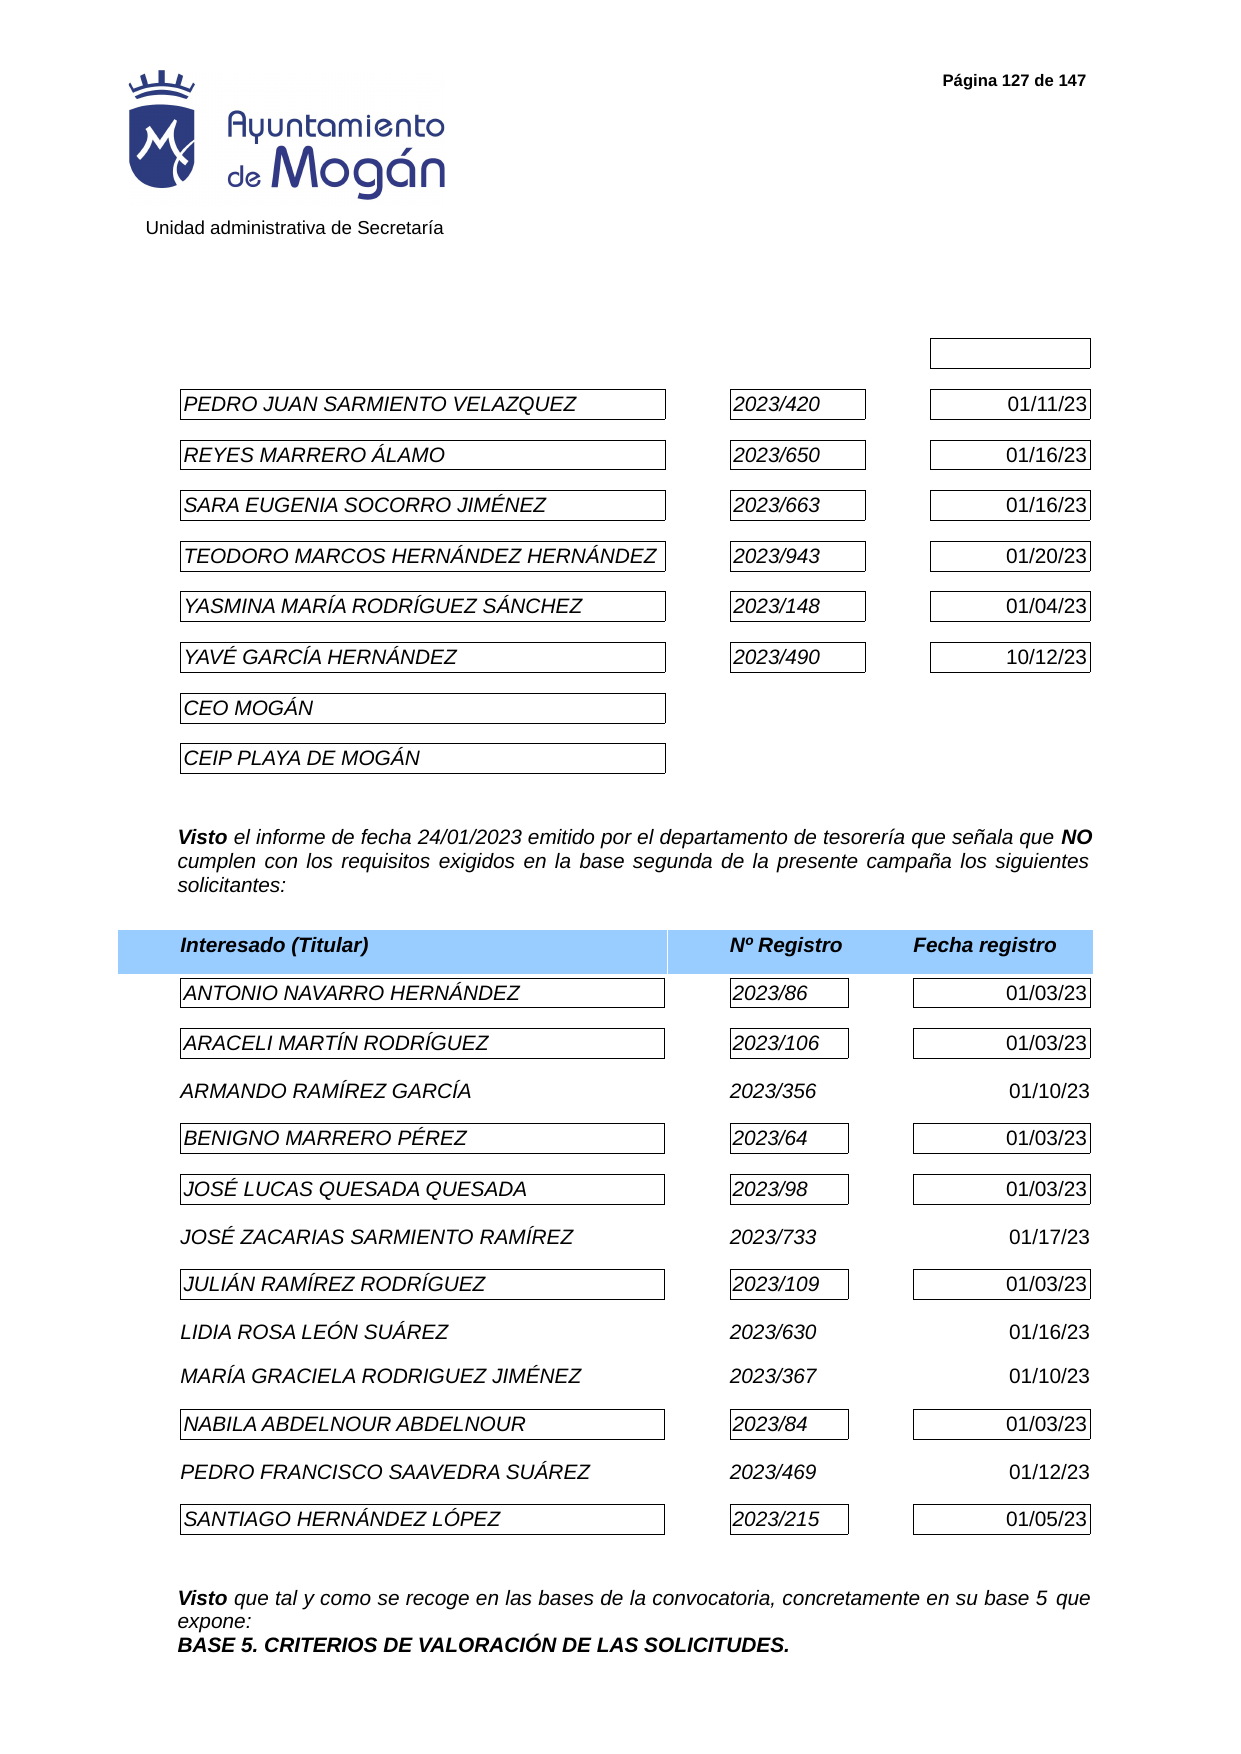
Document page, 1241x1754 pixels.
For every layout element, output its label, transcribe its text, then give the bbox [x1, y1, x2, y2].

table_cell 2023/84 [668, 1406, 851, 1457]
table_cell [118, 335, 668, 386]
table_cell [668, 335, 868, 386]
table_cell 10/01/23 [851, 1361, 1093, 1406]
table_cell 17/01/23 [851, 1222, 1093, 1266]
table_cell BENIGNO MARRERO PÉREZ [118, 1120, 667, 1171]
table_cell 03/01/23 [851, 975, 1093, 1025]
table_cell ARACELI MARTÍN RODRÍGUEZ [118, 1025, 667, 1076]
table_cell 2023/943 [668, 538, 868, 588]
table_cell SARA EUGENIA SOCORRO JIMÉNEZ [118, 487, 668, 538]
table_cell 03/01/23 [851, 1171, 1093, 1222]
table_cell 2023/86 [668, 975, 851, 1025]
table_cell 2023/356 [668, 1076, 851, 1120]
table_cell 03/01/23 [851, 1266, 1093, 1317]
table_cell 10/01/23 [851, 1076, 1093, 1120]
table_cell [668, 740, 868, 791]
table_cell 2023/64 [668, 1120, 851, 1171]
text Visto que tal y como se recoge en las bases de la convocatoria, concretamente en su base 5 que expone: [177, 1585, 1092, 1633]
table_cell 03/01/23 [851, 1025, 1093, 1076]
table_cell 20/01/23 [868, 538, 1093, 588]
table_cell [868, 740, 1093, 791]
table_cell JOSÉ LUCAS QUESADA QUESADA [118, 1171, 667, 1222]
table_cell MARÍA GRACIELA RODRIGUEZ JIMÉNEZ [118, 1361, 667, 1406]
table_cell 12/10/23 [868, 639, 1093, 690]
table_cell NABILA ABDELNOUR ABDELNOUR [118, 1406, 667, 1457]
table_cell YASMINA MARÍA RODRÍGUEZ SÁNCHEZ [118, 589, 668, 639]
table_cell 2023/663 [668, 487, 868, 538]
table_cell 16/01/23 [868, 487, 1093, 538]
table_cell 2023/106 [668, 1025, 851, 1076]
table_cell 2023/630 [668, 1317, 851, 1361]
table_cell ARMANDO RAMÍREZ GARCÍA [118, 1076, 667, 1120]
table_cell PEDRO FRANCISCO SAAVEDRA SUÁREZ [118, 1457, 667, 1501]
table_cell CEO MOGÁN [118, 690, 668, 740]
table_cell PEDRO JUAN SARMIENTO VELAZQUEZ [118, 386, 668, 437]
picture [128, 70, 445, 206]
table_cell 2023/420 [668, 386, 868, 437]
table_cell YAVÉ GARCÍA HERNÁNDEZ [118, 639, 668, 690]
table_cell [868, 335, 1093, 386]
table_cell 16/01/23 [868, 437, 1093, 487]
table_cell 2023/367 [668, 1361, 851, 1406]
table_cell 03/01/23 [851, 1406, 1093, 1457]
table_cell [668, 690, 868, 740]
table_cell ANTONIO NAVARRO HERNÁNDEZ [118, 975, 667, 1025]
table_cell 04/01/23 [868, 589, 1093, 639]
table_cell 03/01/23 [851, 1120, 1093, 1171]
table_cell [868, 690, 1093, 740]
text BASE 5. CRITERIOS DE VALORACIÓN DE LAS SOLICITUDES. [177, 1633, 1092, 1657]
table_cell 2023/109 [668, 1266, 851, 1317]
text Visto el informe de fecha 24/01/2023 emitido por el departamento de tesorería que señala que NO cumplen con los requisitos exigidos en la base segunda de la presente campaña los siguientes solicitantes: [177, 824, 1092, 896]
table_cell LIDIA ROSA LEÓN SUÁREZ [118, 1317, 667, 1361]
table_header Fecha registro [851, 930, 1093, 974]
table_cell JULIÁN RAMÍREZ RODRÍGUEZ [118, 1266, 667, 1317]
table_cell 11/01/23 [868, 386, 1093, 437]
table_cell CEIP PLAYA DE MOGÁN [118, 740, 668, 791]
table_cell 2023/469 [668, 1457, 851, 1501]
table_cell 05/01/23 [851, 1501, 1093, 1552]
table_cell 2023/733 [668, 1222, 851, 1266]
table_cell TEODORO MARCOS HERNÁNDEZ HERNÁNDEZ [118, 538, 668, 588]
table_header Interesado (Titular) [118, 930, 667, 974]
table_cell 12/01/23 [851, 1457, 1093, 1501]
table_cell JOSÉ ZACARIAS SARMIENTO RAMÍREZ [118, 1222, 667, 1266]
table_cell 2023/650 [668, 437, 868, 487]
table_header Nº Registro [668, 930, 851, 974]
table_cell REYES MARRERO ÁLAMO [118, 437, 668, 487]
table_cell 2023/215 [668, 1501, 851, 1552]
table_cell 16/01/23 [851, 1317, 1093, 1361]
table_cell SANTIAGO HERNÁNDEZ LÓPEZ [118, 1501, 667, 1552]
table_cell 2023/148 [668, 589, 868, 639]
table_cell 2023/490 [668, 639, 868, 690]
table_cell 2023/98 [668, 1171, 851, 1222]
